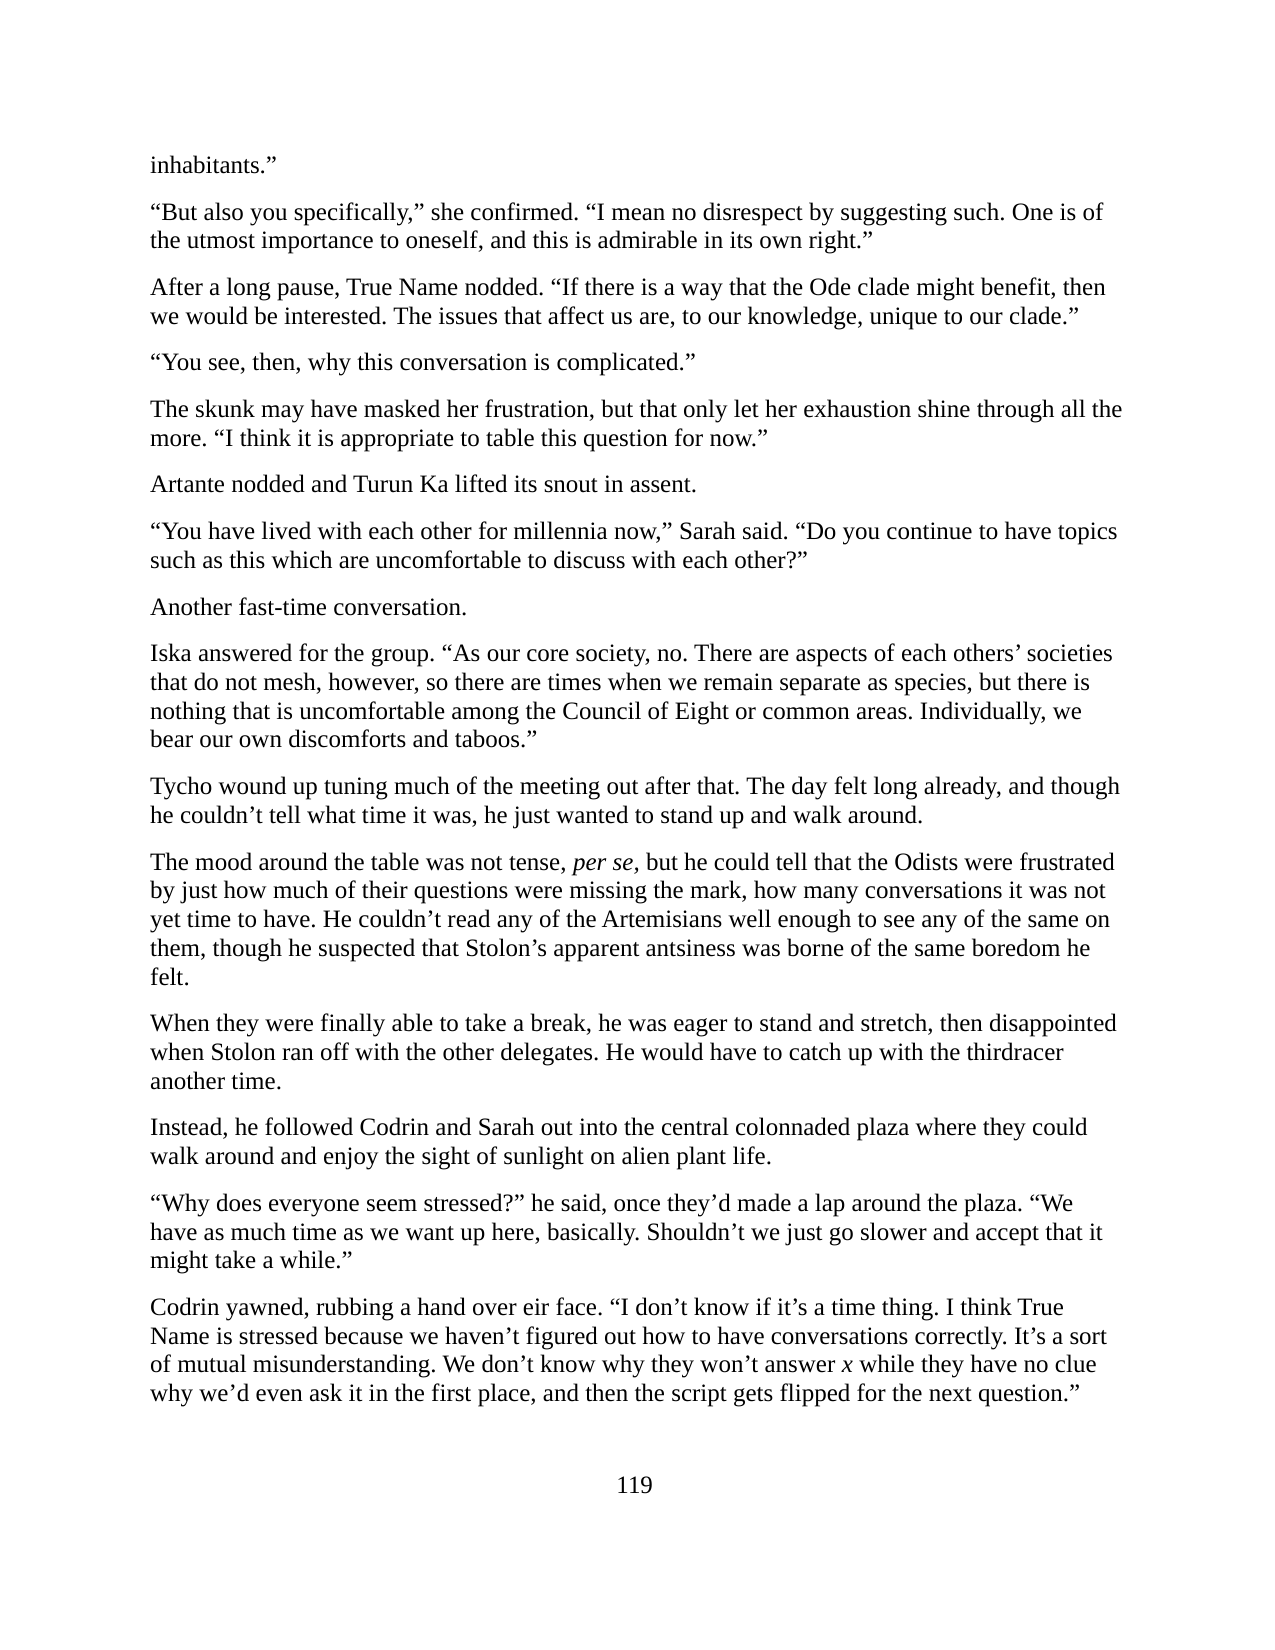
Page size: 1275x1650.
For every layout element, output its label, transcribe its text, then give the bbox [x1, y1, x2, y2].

text Tycho wound up tuning much of the meeting out after that. The day felt long already, and though he couldn’t tell what time it was, he just wanted to stand up and walk around. [150, 771, 1125, 829]
text “You see, then, why this conversation is complicated.” [150, 347, 1125, 376]
text “Why does everyone seem stressed?” he said, once they’d made a lap around the plaza. “We have as much time as we want up here, basically. Shouldn’t we just go slower and accept that it might take a while.” [150, 1188, 1125, 1274]
text Artante nodded and Turun Ka lifted its snout in assent. [150, 469, 1125, 498]
text “But also you specifically,” she confirmed. “I mean no disrespect by suggesting such. One is of the utmost importance to oneself, and this is admirable in its own right.” [150, 197, 1125, 254]
text When they were finally able to take a break, he was eager to stand and stretch, then disappointed when Stolon ran off with the other delegates. He would have to catch up with the thirdracer another time. [150, 1008, 1125, 1094]
text The mood around the table was not tense, per se, but he could tell that the Odists were frustrated by just how much of their questions were missing the mark, how many conversations it was not yet time to have. He couldn’t read any of the Artemisians well enough to see any of the same on them, though he suspected that Stolon’s apparent antsiness was borne of the same boredom he felt. [150, 847, 1125, 990]
text Another fast-time conversation. [150, 592, 1125, 620]
text After a long pause, True Name nodded. “If there is a way that the Ode clade might benefit, then we would be interested. The issues that affect us are, to our knowledge, unique to our clade.” [150, 272, 1125, 329]
text inhabitants.” [150, 150, 1125, 179]
text “You have lived with each other for millennia now,” Sarah said. “Do you continue to have topics such as this which are uncomfortable to discuss with each other?” [150, 516, 1125, 574]
text Instead, he followed Codrin and Sarah out into the central colonnaded plaza where they could walk around and enjoy the sight of sunlight on alien plant life. [150, 1112, 1125, 1170]
text Iska answered for the group. “As our core society, no. There are aspects of each others’ societies that do not mesh, however, so there are times when we remain separate as species, but there is nothing that is uncomfortable among the Council of Eight or common areas. Individually, we bear our own discomforts and taboos.” [150, 638, 1125, 753]
text Codrin yawned, rubbing a hand over eir face. “I don’t know if it’s a time thing. I think True Name is stressed because we haven’t figured out how to have conversations correctly. It’s a sort of mutual misunderstanding. We don’t know why they won’t answer x while they have no clue why we’d even ask it in the first place, and then the script gets flipped for the next question.” [150, 1292, 1125, 1407]
text The skunk may have masked her frustration, but that only let her exhaustion shine through all the more. “I think it is appropriate to table this question for now.” [150, 394, 1125, 452]
